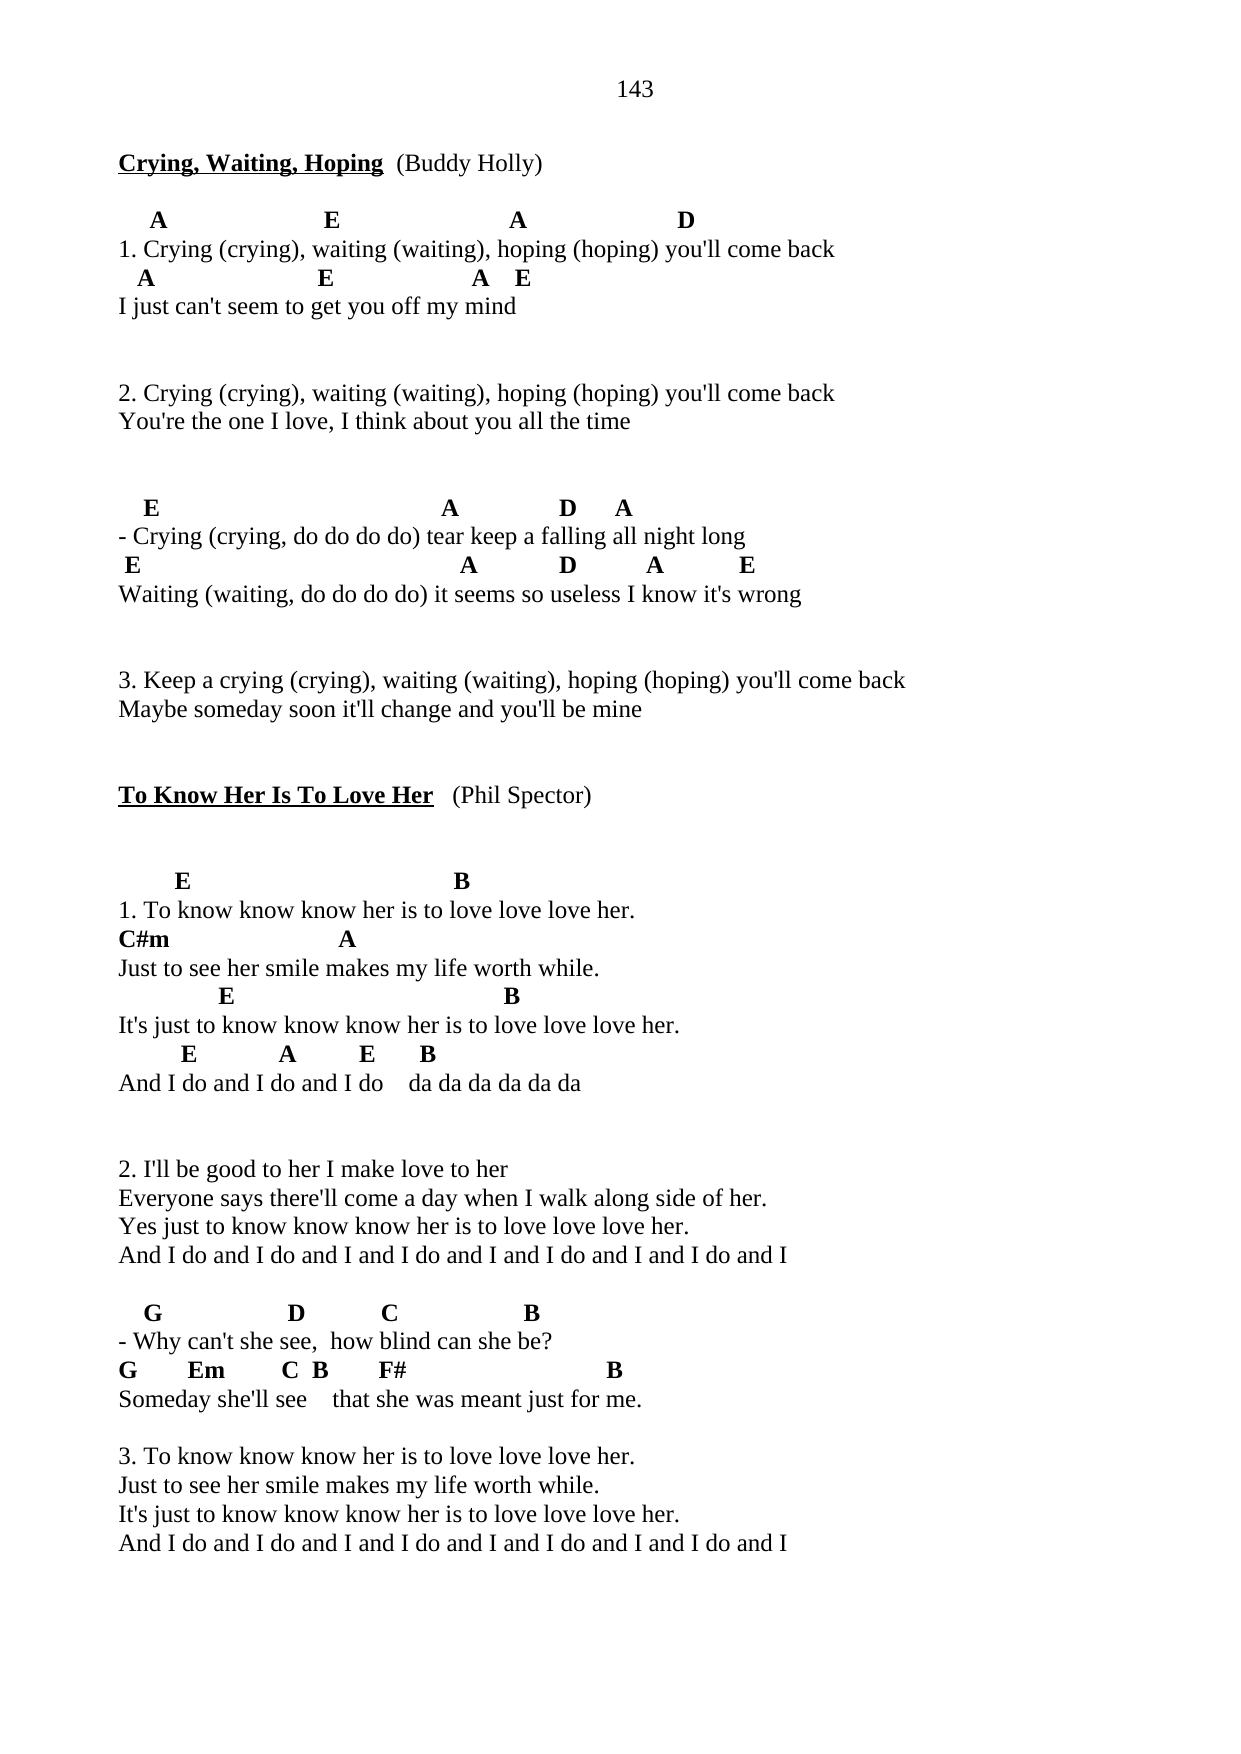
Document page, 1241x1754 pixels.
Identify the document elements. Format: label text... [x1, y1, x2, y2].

text E A D A [118, 493, 1152, 521]
text E B [118, 981, 1152, 1010]
text A E A E [118, 263, 1152, 291]
text 2. Crying (crying), waiting (waiting), hoping (hoping) you'll come back [118, 349, 1152, 406]
text Someday she'll see that she was meant just for me. [118, 1384, 1152, 1413]
text E A D A E [118, 550, 1152, 579]
text Crying, Waiting, Hoping (Buddy Holly) [118, 148, 1152, 176]
text I just can't seem to get you off my mind [118, 291, 1152, 320]
text And I do and I do and I and I do and I and I do and I and I do and I [118, 1240, 1152, 1269]
text 2. I'll be good to her I make love to her [118, 1154, 1152, 1183]
text Waiting (waiting, do do do do) it seems so useless I know it's wrong [118, 579, 1152, 608]
text 1. To know know know her is to love love love her. [118, 895, 1152, 924]
text It's just to know know know her is to love love love her. [118, 1010, 1152, 1039]
text To Know Her Is To Love Her (Phil Spector) [118, 780, 1152, 838]
text C#m A [118, 924, 1152, 953]
text 3. Keep a crying (crying), waiting (waiting), hoping (hoping) you'll come back [118, 665, 1152, 694]
text E B [118, 866, 1152, 895]
text Yes just to know know know her is to love love love her. [118, 1211, 1152, 1240]
text Maybe someday soon it'll change and you'll be mine [118, 694, 1152, 723]
text E A E B [118, 1039, 1152, 1068]
text And I do and I do and I and I do and I and I do and I and I do and I [118, 1528, 1152, 1556]
text - Crying (crying, do do do do) tear keep a falling all night long [118, 521, 1152, 550]
text It's just to know know know her is to love love love her. [118, 1499, 1152, 1528]
text G Em C B F# B [118, 1355, 1152, 1384]
text A E A D [118, 205, 1152, 234]
text You're the one I love, I think about you all the time [118, 406, 1152, 435]
text Everyone says there'll come a day when I walk along side of her. [118, 1183, 1152, 1211]
text - Why can't she see, how blind can she be? [118, 1326, 1152, 1355]
text Just to see her smile makes my life worth while. [118, 1470, 1152, 1499]
text And I do and I do and I do da da da da da da [118, 1068, 1152, 1096]
text Just to see her smile makes my life worth while. [118, 953, 1152, 981]
text 1. Crying (crying), waiting (waiting), hoping (hoping) you'll come back [118, 234, 1152, 263]
text G D C B [118, 1298, 1152, 1326]
text 3. To know know know her is to love love love her. [118, 1441, 1152, 1470]
